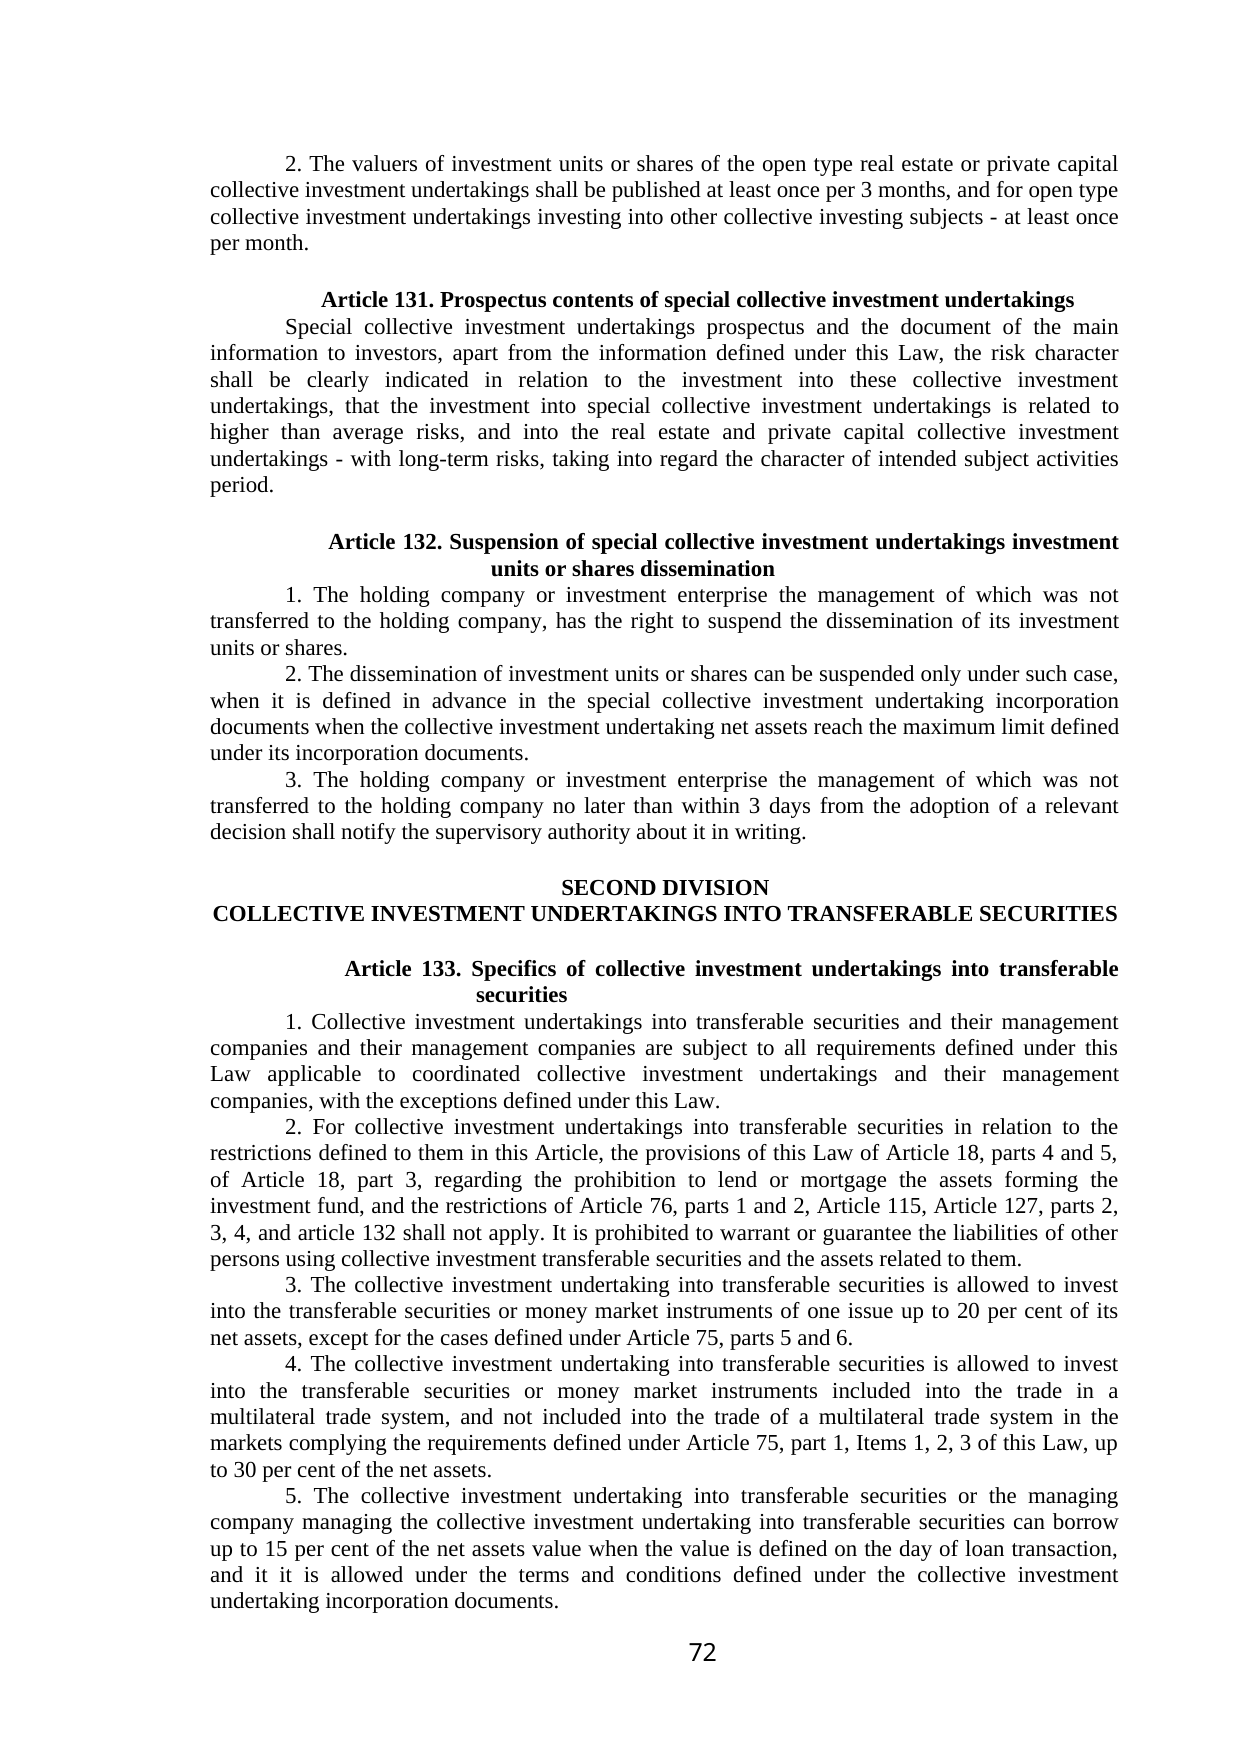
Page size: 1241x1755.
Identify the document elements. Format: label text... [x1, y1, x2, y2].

text 3. The holding company or investment enterprise the management of which was not transferred to the holding company no later than within 3 days from the adoption of a relevant decision shall notify the supervisory authority about it in writing. [210, 766, 1120, 845]
text Article 131. Prospectus contents of special collective investment undertakings [284, 284, 1120, 313]
text second DIVISION [210, 873, 1120, 900]
text 1. Collective investment undertakings into transferable securities and their management companies and their management companies are subject to all requirements defined under this Law applicable to coordinated collective investment undertakings and their management companies, with the exceptions defined under this Law. [210, 1008, 1120, 1113]
text 2. The valuers of investment units or shares of the open type real estate or private capital collective investment undertakings shall be published at least once per 3 months, and for open type collective investment undertakings investing into other collective investing subjects - at least once per month. [210, 150, 1120, 255]
text 2. The dissemination of investment units or shares can be suspended only under such case, when it is defined in advance in the special collective investment undertaking incorporation documents when the collective investment undertaking net assets reach the maximum limit defined under its incorporation documents. [210, 660, 1120, 766]
text Article 132. Suspension of special collective investment undertakings investment units or shares dissemination [284, 526, 1120, 581]
text 5. The collective investment undertaking into transferable securities or the managing company managing the collective investment undertaking into transferable securities can borrow up to 15 per cent of the net assets value when the value is defined on the day of loan transaction, and it it is allowed under the terms and conditions defined under the collective investment undertaking incorporation documents. [210, 1482, 1120, 1614]
text Special collective investment undertakings prospectus and the document of the main information to investors, apart from the information defined under this Law, the risk character shall be clearly indicated in relation to the investment into these collective investment undertakings, that the investment into special collective investment undertakings is related to higher than average risks, and into the real estate and private capital collective investment undertakings - with long-term risks, taking into regard the character of intended subject activities period. [210, 313, 1120, 497]
text Collective investment undertakings into transferable securities [210, 900, 1120, 926]
text 3. The collective investment undertaking into transferable securities is allowed to invest into the transferable securities or money market instruments of one issue up to 20 per cent of its net assets, except for the cases defined under Article 75, parts 5 and 6. [210, 1271, 1120, 1350]
text 2. For collective investment undertakings into transferable securities in relation to the restrictions defined to them in this Article, the provisions of this Law of Article 18, parts 4 and 5, of Article 18, part 3, regarding the prohibition to lend or mortgage the assets forming the investment fund, and the restrictions of Article 76, parts 1 and 2, Article 115, Article 127, parts 2, 3, 4, and article 132 shall not apply. It is prohibited to warrant or guarantee the liabilities of other persons using collective investment transferable securities and the assets related to them. [210, 1113, 1120, 1271]
text 4. The collective investment undertaking into transferable securities is allowed to invest into the transferable securities or money market instruments included into the trade in a multilateral trade system, and not included into the trade of a multilateral trade system in the markets complying the requirements defined under Article 75, part 1, Items 1, 2, 3 of this Law, up to 30 per cent of the net assets. [210, 1350, 1120, 1482]
text 1. The holding company or investment enterprise the management of which was not transferred to the holding company, has the right to suspend the dissemination of its investment units or shares. [210, 581, 1120, 660]
text Article 133. Specifics of collective investment undertakings into transferable securities [284, 953, 1120, 1008]
